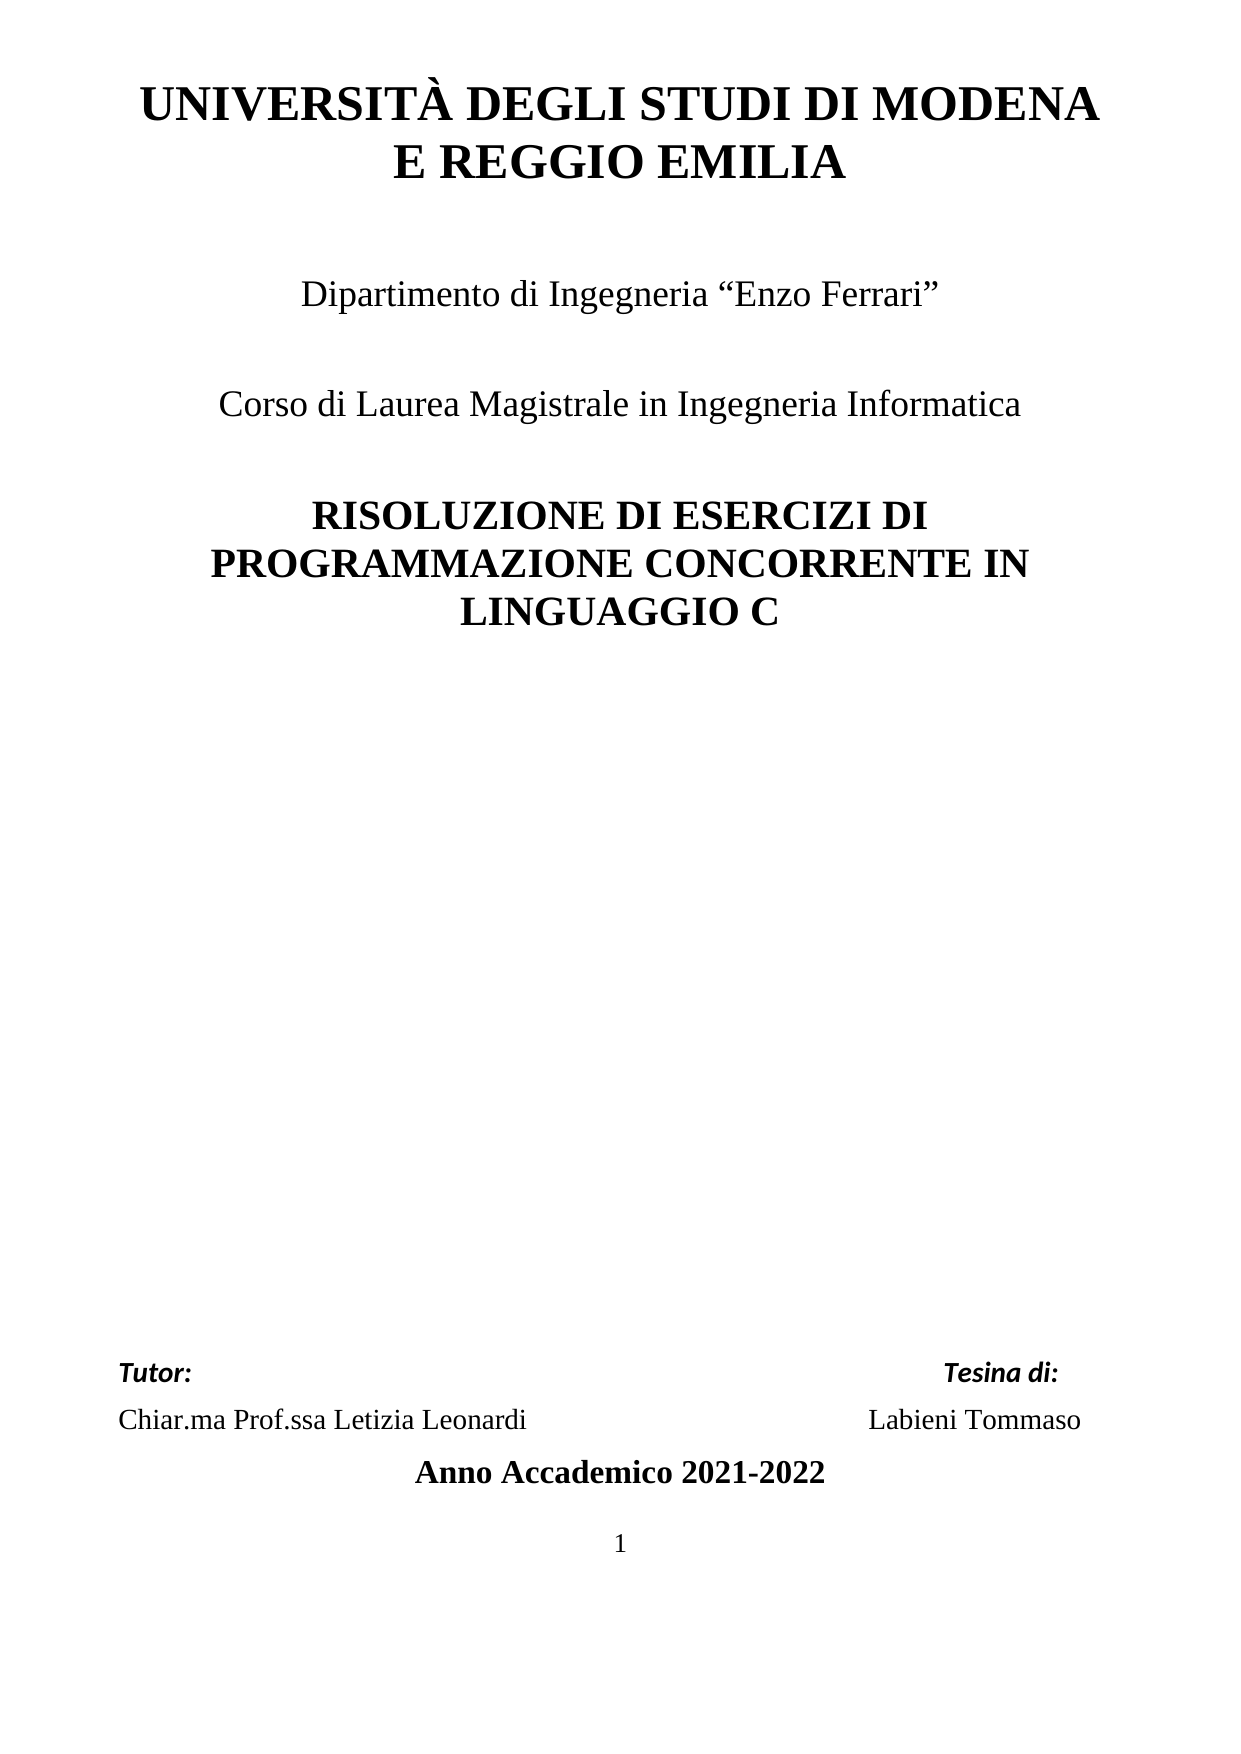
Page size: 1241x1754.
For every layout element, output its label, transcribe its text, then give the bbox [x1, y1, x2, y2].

text Dipartimento di Ingegneria “Enzo Ferrari” [118, 272, 1122, 315]
text UNIVERSITÀ DEGLI STUDI DI MODENA E REGGIO EMILIA [118, 74, 1122, 189]
text RISOLUZIONE DI ESERCIZI DI PROGRAMMAZIONE CONCORRENTE IN LINGUAGGIO C [118, 491, 1122, 634]
text Anno Accademico 2021-2022 [118, 1452, 1122, 1490]
text Tutor: Tesina di: [118, 1354, 1122, 1389]
text Chiar.ma Prof.ssa Letizia Leonardi Labieni Tommaso [118, 1402, 1122, 1435]
text Corso di Laurea Magistrale in Ingegneria Informatica [118, 381, 1122, 424]
